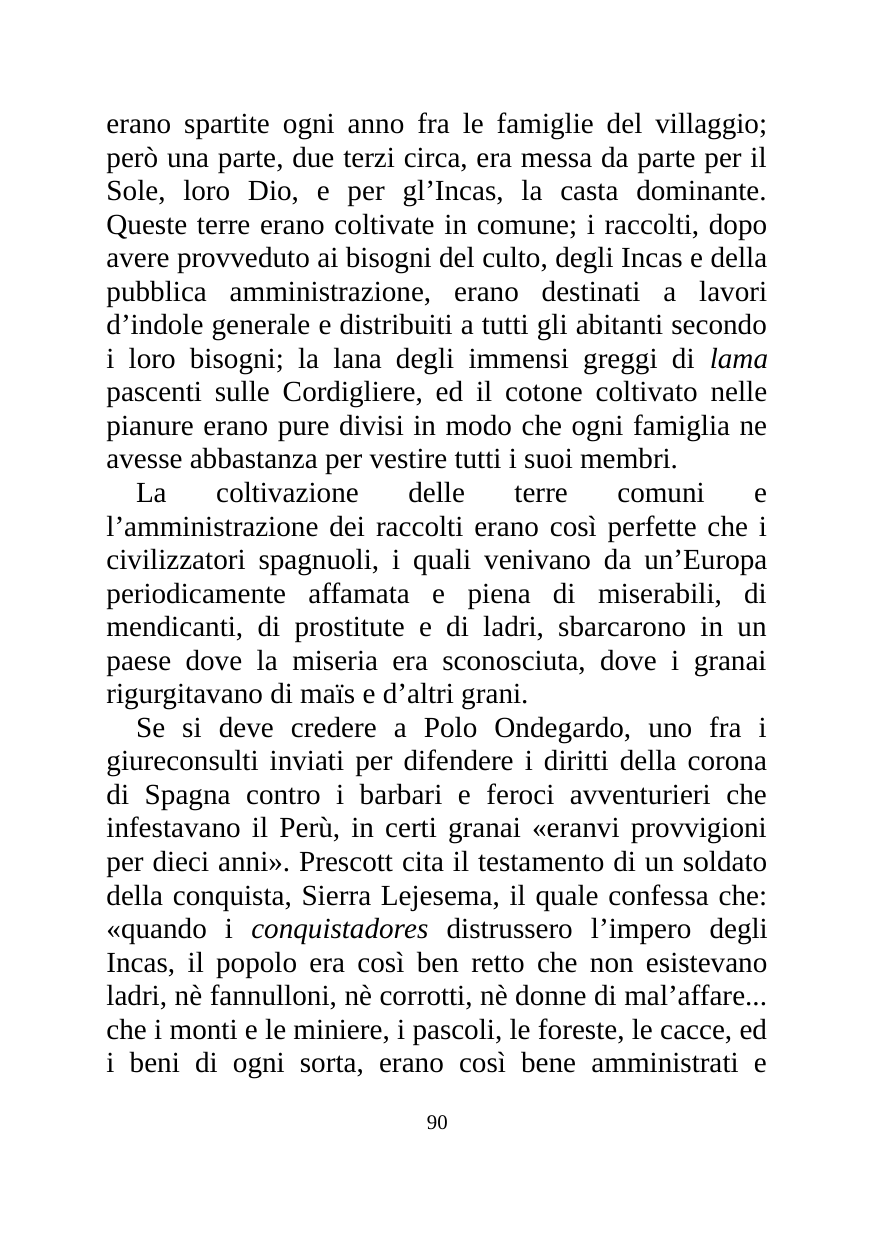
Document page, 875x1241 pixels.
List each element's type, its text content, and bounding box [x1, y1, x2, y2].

text erano spartite ogni anno fra le famiglie del villaggio; però una parte, due terzi circa, era messa da parte per il Sole, loro Dio, e per gl’Incas, la casta dominante. Queste terre erano coltivate in comune; i raccolti, dopo avere provveduto ai bisogni del culto, degli Incas e della pubblica amministrazione, erano destinati a lavori d’indole generale e distribuiti a tutti gli abitanti secondo i loro bisogni; la lana degli immensi greggi di lama pascenti sulle Cordigliere, ed il cotone coltivato nelle pianure erano pure divisi in modo che ogni famiglia ne avesse abbastanza per vestire tutti i suoi membri. [106, 106, 768, 475]
text La coltivazione delle terre comuni e l’amministrazione dei raccolti erano così perfette che i civilizzatori spagnuoli, i quali venivano da un’Europa periodicamente affamata e piena di miserabili, di mendicanti, di prostitute e di ladri, sbarcarono in un paese dove la miseria era sconosciuta, dove i granai rigurgitavano di maïs e d’altri grani. [106, 475, 768, 710]
text Se si deve credere a Polo Ondegardo, uno fra i giureconsulti inviati per difendere i diritti della corona di Spagna contro i barbari e feroci avventurieri che infestavano il Perù, in certi granai «eranvi provvigioni per dieci anni». Prescott cita il testamento di un soldato della conquista, Sierra Lejesema, il quale confessa che: «quando i conquistadores distrussero l’impero degli Incas, il popolo era così ben retto che non esistevano ladri, nè fannulloni, nè corrotti, nè donne di mal’affare... che i monti e le miniere, i pascoli, le foreste, le cacce, ed i beni di ogni sorta, erano così bene amministrati e [106, 710, 768, 1079]
